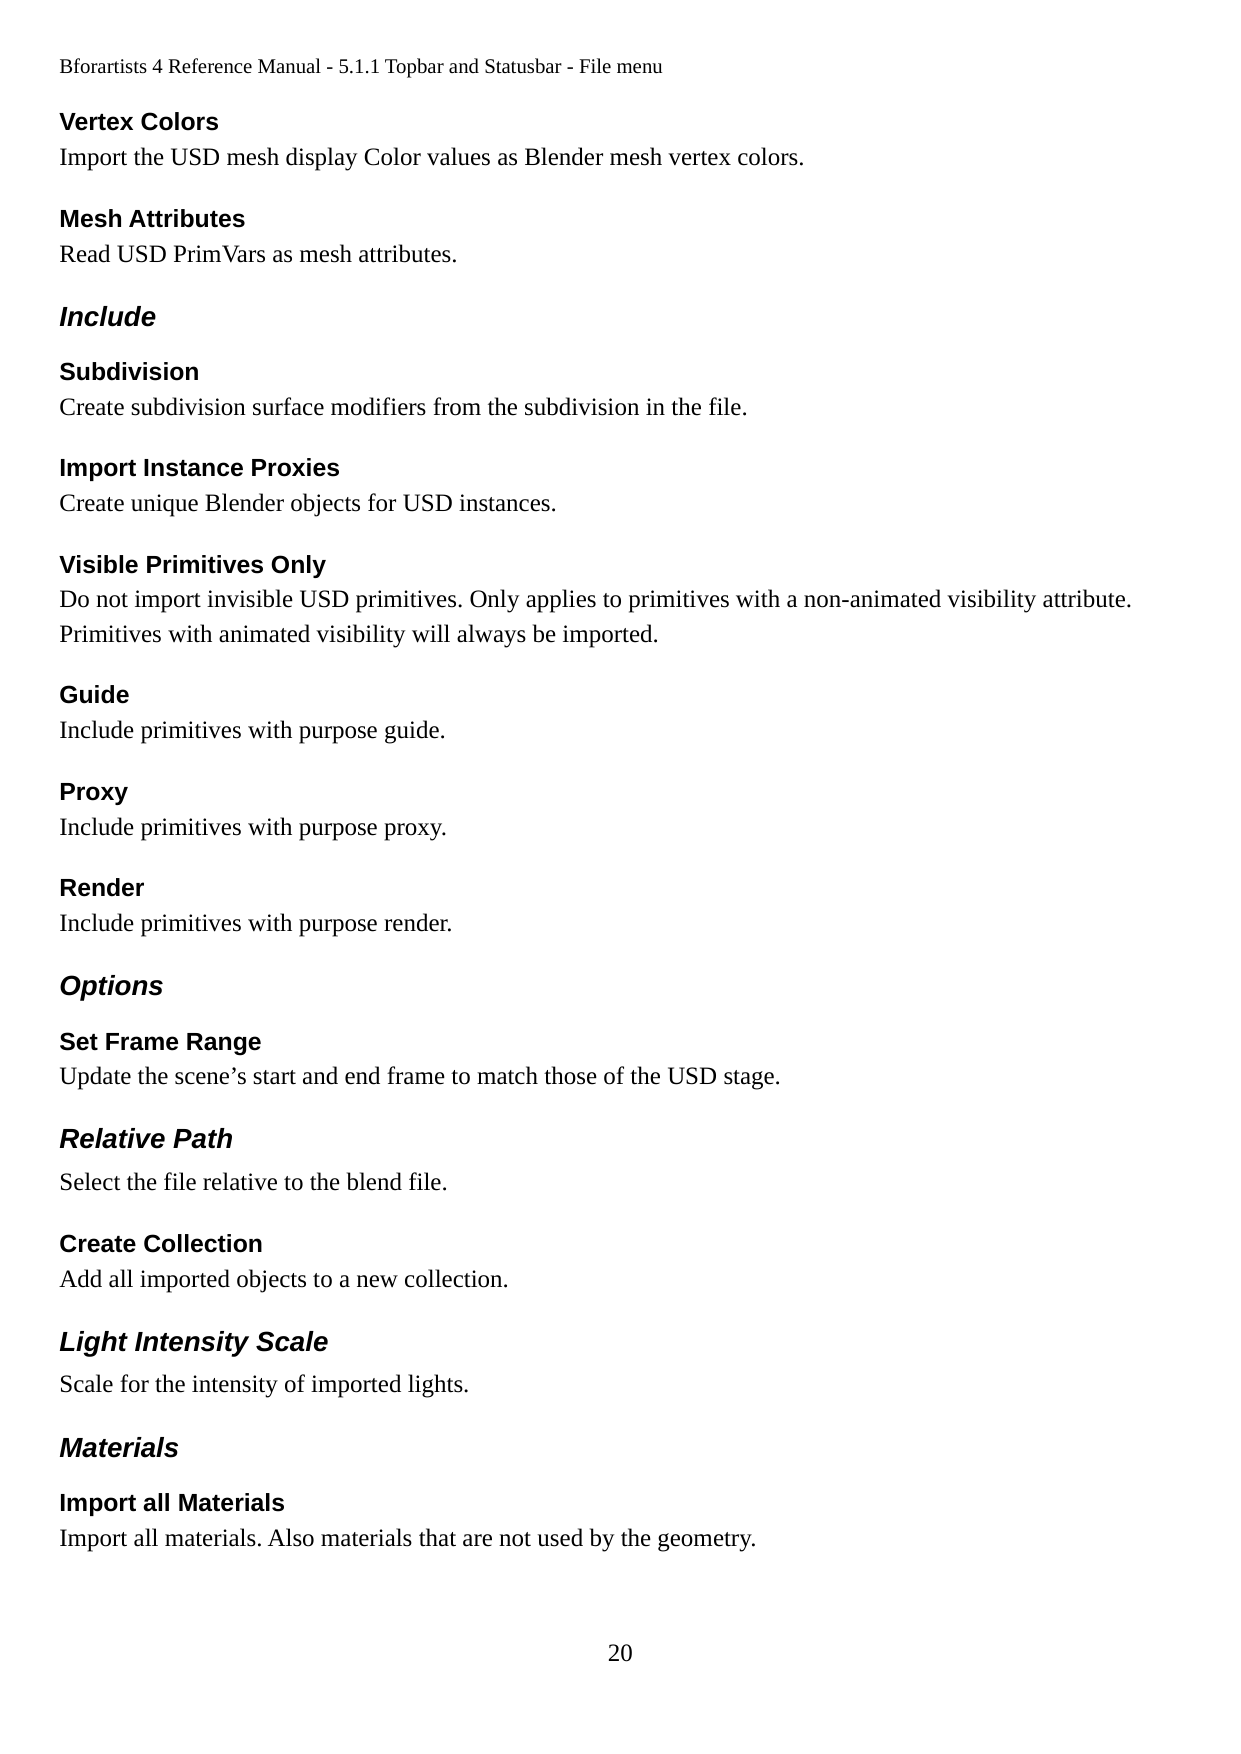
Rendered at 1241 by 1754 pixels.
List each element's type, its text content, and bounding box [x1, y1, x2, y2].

text Include primitives with purpose guide. [59, 715, 1181, 744]
subtitle Set Frame Range [59, 1027, 1181, 1055]
text Create subdivision surface modifiers from the subdivision in the file. [59, 392, 1181, 421]
text Select the file relative to the blend file. [59, 1167, 1181, 1196]
subtitle Import Instance Proxies [59, 453, 1181, 482]
subtitle Relative Path [59, 1123, 1181, 1155]
text Do not import invisible USD primitives. Only applies to primitives with a non-animated visibility attribute. Primitives with animated visibility will always be imported. [59, 584, 1181, 648]
text Include primitives with purpose render. [59, 908, 1181, 937]
subtitle Vertex Colors [59, 107, 1181, 136]
subtitle Light Intensity Scale [59, 1325, 1181, 1357]
text Import all materials. Also materials that are not used by the geometry. [59, 1523, 1181, 1552]
text Create unique Blender objects for USD instances. [59, 488, 1181, 517]
subtitle Materials [59, 1431, 1181, 1463]
subtitle Subdivision [59, 357, 1181, 386]
subtitle Import all Materials [59, 1488, 1181, 1517]
text Update the scene’s start and end frame to match those of the USD stage. [59, 1061, 1181, 1090]
subtitle Proxy [59, 777, 1181, 806]
subtitle Options [59, 970, 1181, 1002]
text Import the USD mesh display Color values as Blender mesh vertex colors. [59, 142, 1181, 171]
text Scale for the intensity of imported lights. [59, 1369, 1181, 1398]
subtitle Render [59, 873, 1181, 902]
subtitle Create Collection [59, 1229, 1181, 1257]
subtitle Include [59, 300, 1181, 332]
text Include primitives with purpose proxy. [59, 812, 1181, 841]
subtitle Visible Primitives Only [59, 550, 1181, 578]
text Add all imported objects to a new collection. [59, 1264, 1181, 1292]
text Read USD PrimVars as mesh attributes. [59, 239, 1181, 267]
subtitle Guide [59, 681, 1181, 709]
subtitle Mesh Attributes [59, 204, 1181, 232]
